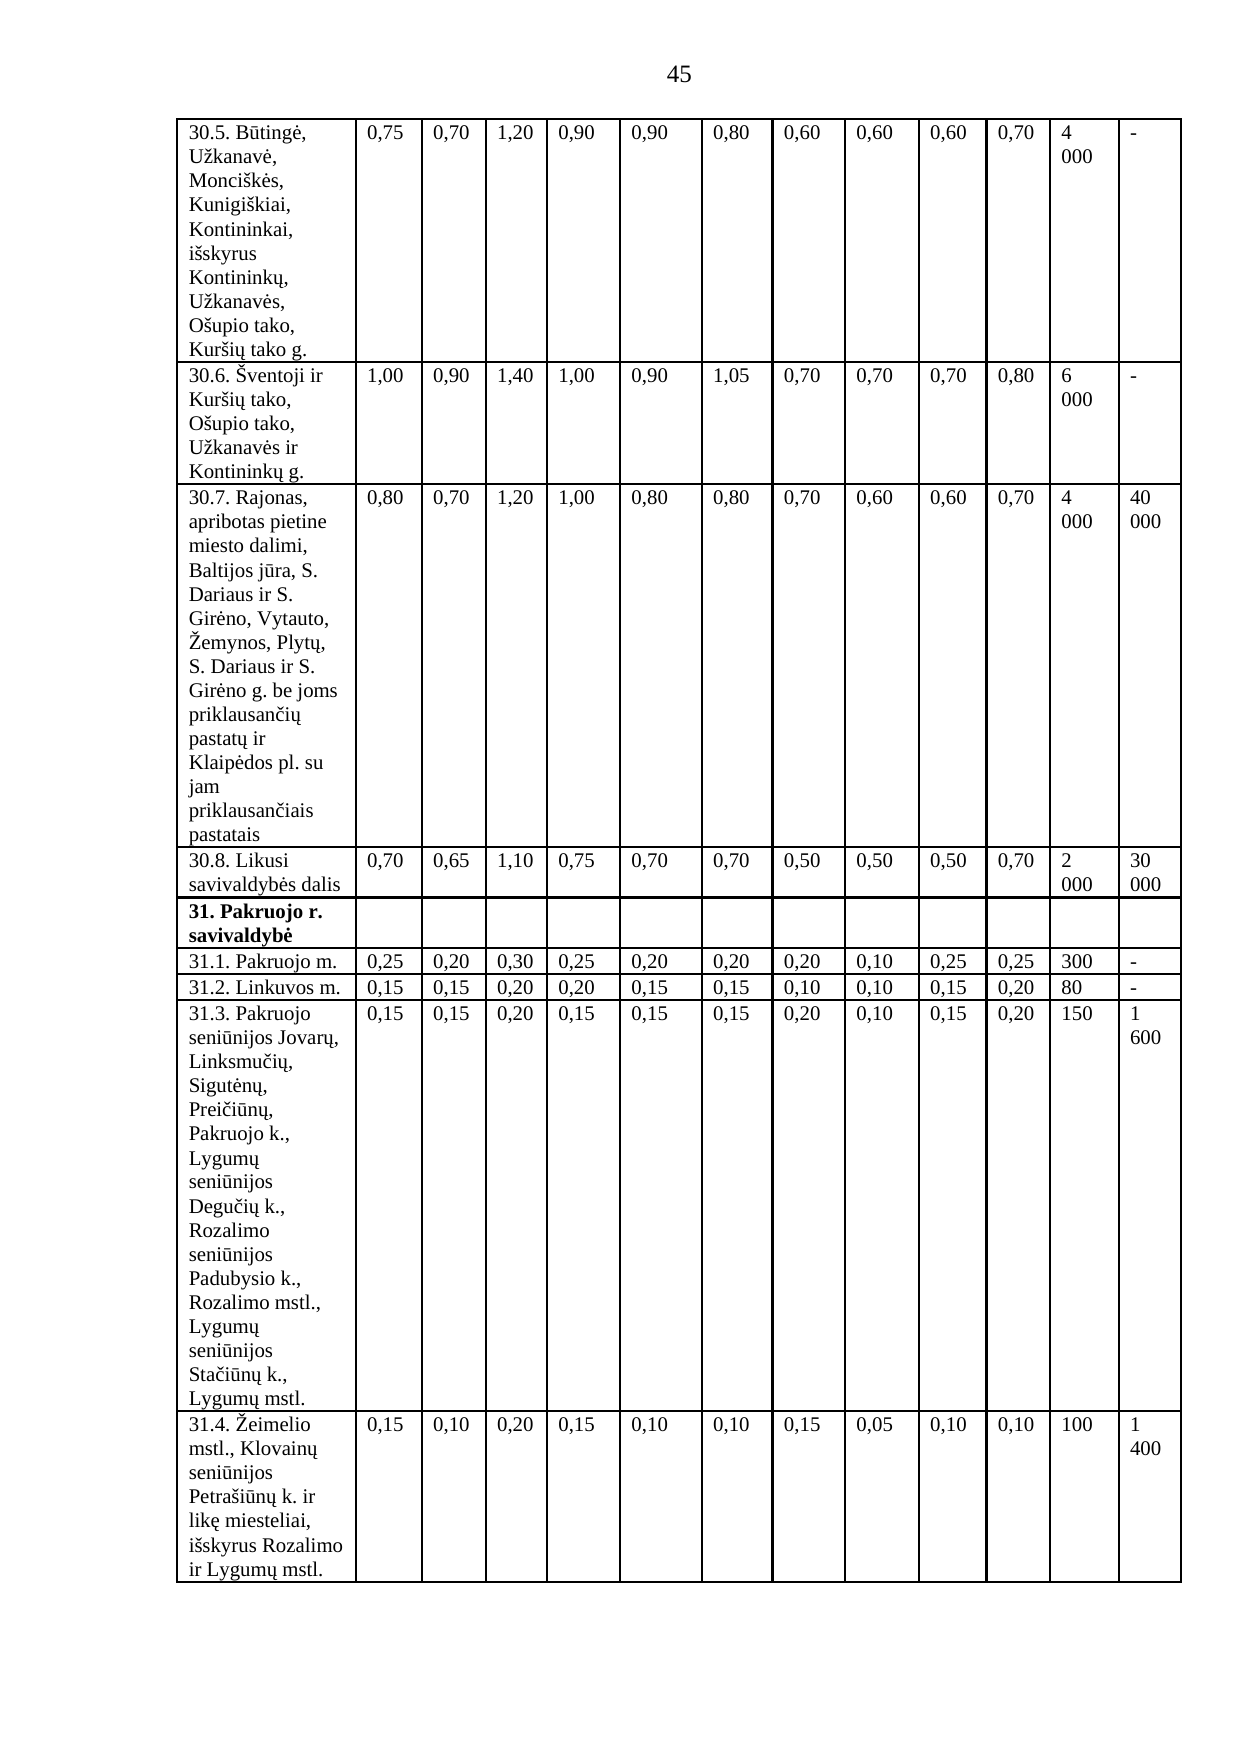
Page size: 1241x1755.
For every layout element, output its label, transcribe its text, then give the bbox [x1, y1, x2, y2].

table_cell 0,80 [621, 485, 701, 846]
table_cell [920, 899, 985, 947]
table_cell 0,70 [846, 363, 918, 483]
table_cell 0,15 [423, 975, 485, 999]
table_cell 1,05 [703, 363, 771, 483]
table_cell 31.1. Pakruojo m. [178, 949, 355, 973]
table_cell 30.6. Šventoji ir Kuršių tako, Ošupio tako, Užkanavės ir Kontininkų g. [178, 363, 355, 483]
table_cell 0,10 [703, 1412, 771, 1581]
table_cell 0,10 [988, 1412, 1049, 1581]
table_cell 0,25 [920, 949, 985, 973]
table_cell 1,20 [487, 120, 546, 361]
table_cell 1,20 [487, 485, 546, 846]
table_cell 0,10 [621, 1412, 701, 1581]
table_cell - [1120, 975, 1180, 999]
table_cell 0,15 [920, 975, 985, 999]
table_cell [988, 899, 1049, 947]
table_cell [548, 899, 619, 947]
table_cell 4 000 [1051, 485, 1118, 846]
table_cell - [1120, 949, 1180, 973]
table_cell 0,80 [703, 120, 771, 361]
table_cell 0,80 [703, 485, 771, 846]
table_cell 0,90 [548, 120, 619, 361]
table_cell [487, 899, 546, 947]
table_cell [357, 899, 421, 947]
table_cell 0,60 [846, 485, 918, 846]
table_cell [1120, 899, 1180, 947]
table_cell 0,20 [487, 1412, 546, 1581]
table_cell 150 [1051, 1001, 1118, 1410]
table_cell 1 400 [1120, 1412, 1180, 1581]
table_cell 0,30 [487, 949, 546, 973]
table_cell 31.4. Žeimelio mstl., Klovainų seniūnijos Petrašiūnų k. ir likę miesteliai, išskyrus Rozalimo ir Lygumų mstl. [178, 1412, 355, 1581]
table_cell 31. Pakruojo r. savivaldybė [178, 899, 355, 947]
table_cell 0,15 [621, 1001, 701, 1410]
table_cell 0,15 [774, 1412, 844, 1581]
table_cell 0,65 [423, 848, 485, 896]
table_cell - [1120, 363, 1180, 483]
table_cell 0,80 [988, 363, 1049, 483]
table_cell 0,50 [774, 848, 844, 896]
table_cell 0,70 [988, 120, 1049, 361]
table_cell [703, 899, 771, 947]
table_cell 30.8. Likusi savivaldybės dalis [178, 848, 355, 896]
table_cell 0,20 [774, 1001, 844, 1410]
table_cell 1,00 [548, 363, 619, 483]
table_cell 1,10 [487, 848, 546, 896]
table_cell 0,70 [423, 485, 485, 846]
table_cell 0,15 [920, 1001, 985, 1410]
table_cell 1,00 [548, 485, 619, 846]
table_cell 0,10 [846, 975, 918, 999]
table_cell 0,70 [703, 848, 771, 896]
table_cell 0,20 [423, 949, 485, 973]
table_cell 0,70 [988, 485, 1049, 846]
table_cell 31.2. Linkuvos m. [178, 975, 355, 999]
table_cell [1051, 899, 1118, 947]
table_cell 0,75 [548, 848, 619, 896]
table_cell 100 [1051, 1412, 1118, 1581]
table_cell 0,10 [846, 949, 918, 973]
table_cell 2 000 [1051, 848, 1118, 896]
table_cell 0,15 [423, 1001, 485, 1410]
table_cell 0,20 [774, 949, 844, 973]
table_cell 6 000 [1051, 363, 1118, 483]
table_cell 0,15 [357, 975, 421, 999]
table_cell 0,50 [846, 848, 918, 896]
table_cell 0,70 [920, 363, 985, 483]
table_cell 0,15 [548, 1412, 619, 1581]
table_cell 0,60 [920, 120, 985, 361]
table_cell 300 [1051, 949, 1118, 973]
table_cell 0,70 [621, 848, 701, 896]
table_cell 0,15 [621, 975, 701, 999]
table_cell 0,20 [988, 975, 1049, 999]
table_cell 4 000 [1051, 120, 1118, 361]
table_cell 0,75 [357, 120, 421, 361]
table_cell 1,00 [357, 363, 421, 483]
table_cell 0,20 [988, 1001, 1049, 1410]
table_cell 0,70 [774, 485, 844, 846]
table_cell 30 000 [1120, 848, 1180, 896]
table_cell 0,10 [423, 1412, 485, 1581]
table_cell 0,70 [423, 120, 485, 361]
table_cell 0,20 [548, 975, 619, 999]
table_cell 30.5. Būtingė, Užkanavė, Monciškės, Kunigiškiai, Kontininkai, išskyrus Kontininkų, Užkanavės, Ošupio tako, Kuršių tako g. [178, 120, 355, 361]
table_cell 31.3. Pakruojo seniūnijos Jovarų, Linksmučių, Sigutėnų, Preičiūnų, Pakruojo k., Lygumų seniūnijos Degučių k., Rozalimo seniūnijos Padubysio k., Rozalimo mstl., Lygumų seniūnijos Stačiūnų k., Lygumų mstl. [178, 1001, 355, 1410]
table_cell 0,90 [621, 363, 701, 483]
table_cell 1 600 [1120, 1001, 1180, 1410]
table_cell 0,15 [703, 1001, 771, 1410]
table_cell 0,20 [621, 949, 701, 973]
table_cell 0,90 [621, 120, 701, 361]
table_cell 0,90 [423, 363, 485, 483]
table_cell 0,15 [357, 1001, 421, 1410]
table_cell 0,60 [774, 120, 844, 361]
table_cell [774, 899, 844, 947]
table_cell 0,15 [548, 1001, 619, 1410]
table_cell [621, 899, 701, 947]
table_cell 0,60 [920, 485, 985, 846]
table_cell 0,25 [988, 949, 1049, 973]
table_cell - [1120, 120, 1180, 361]
table_cell 80 [1051, 975, 1118, 999]
table_cell 0,05 [846, 1412, 918, 1581]
table_cell 0,60 [846, 120, 918, 361]
table_cell 0,15 [357, 1412, 421, 1581]
table_cell 0,50 [920, 848, 985, 896]
table_cell 0,10 [774, 975, 844, 999]
table_cell 0,20 [487, 1001, 546, 1410]
table_cell 0,15 [703, 975, 771, 999]
table_cell [423, 899, 485, 947]
table_cell 30.7. Rajonas, apribotas pietine miesto dalimi, Baltijos jūra, S. Dariaus ir S. Girėno, Vytauto, Žemynos, Plytų, S. Dariaus ir S. Girėno g. be joms priklausančių pastatų ir Klaipėdos pl. su jam priklausančiais pastatais [178, 485, 355, 846]
table_cell [846, 899, 918, 947]
table_cell 0,25 [357, 949, 421, 973]
table_cell 1,40 [487, 363, 546, 483]
table_cell 0,25 [548, 949, 619, 973]
table_cell 0,10 [920, 1412, 985, 1581]
table_cell 0,20 [703, 949, 771, 973]
table_cell 0,20 [487, 975, 546, 999]
table_cell 40 000 [1120, 485, 1180, 846]
table_cell 0,80 [357, 485, 421, 846]
table_cell 0,10 [846, 1001, 918, 1410]
table_cell 0,70 [357, 848, 421, 896]
table_cell 0,70 [774, 363, 844, 483]
table_cell 0,70 [988, 848, 1049, 896]
